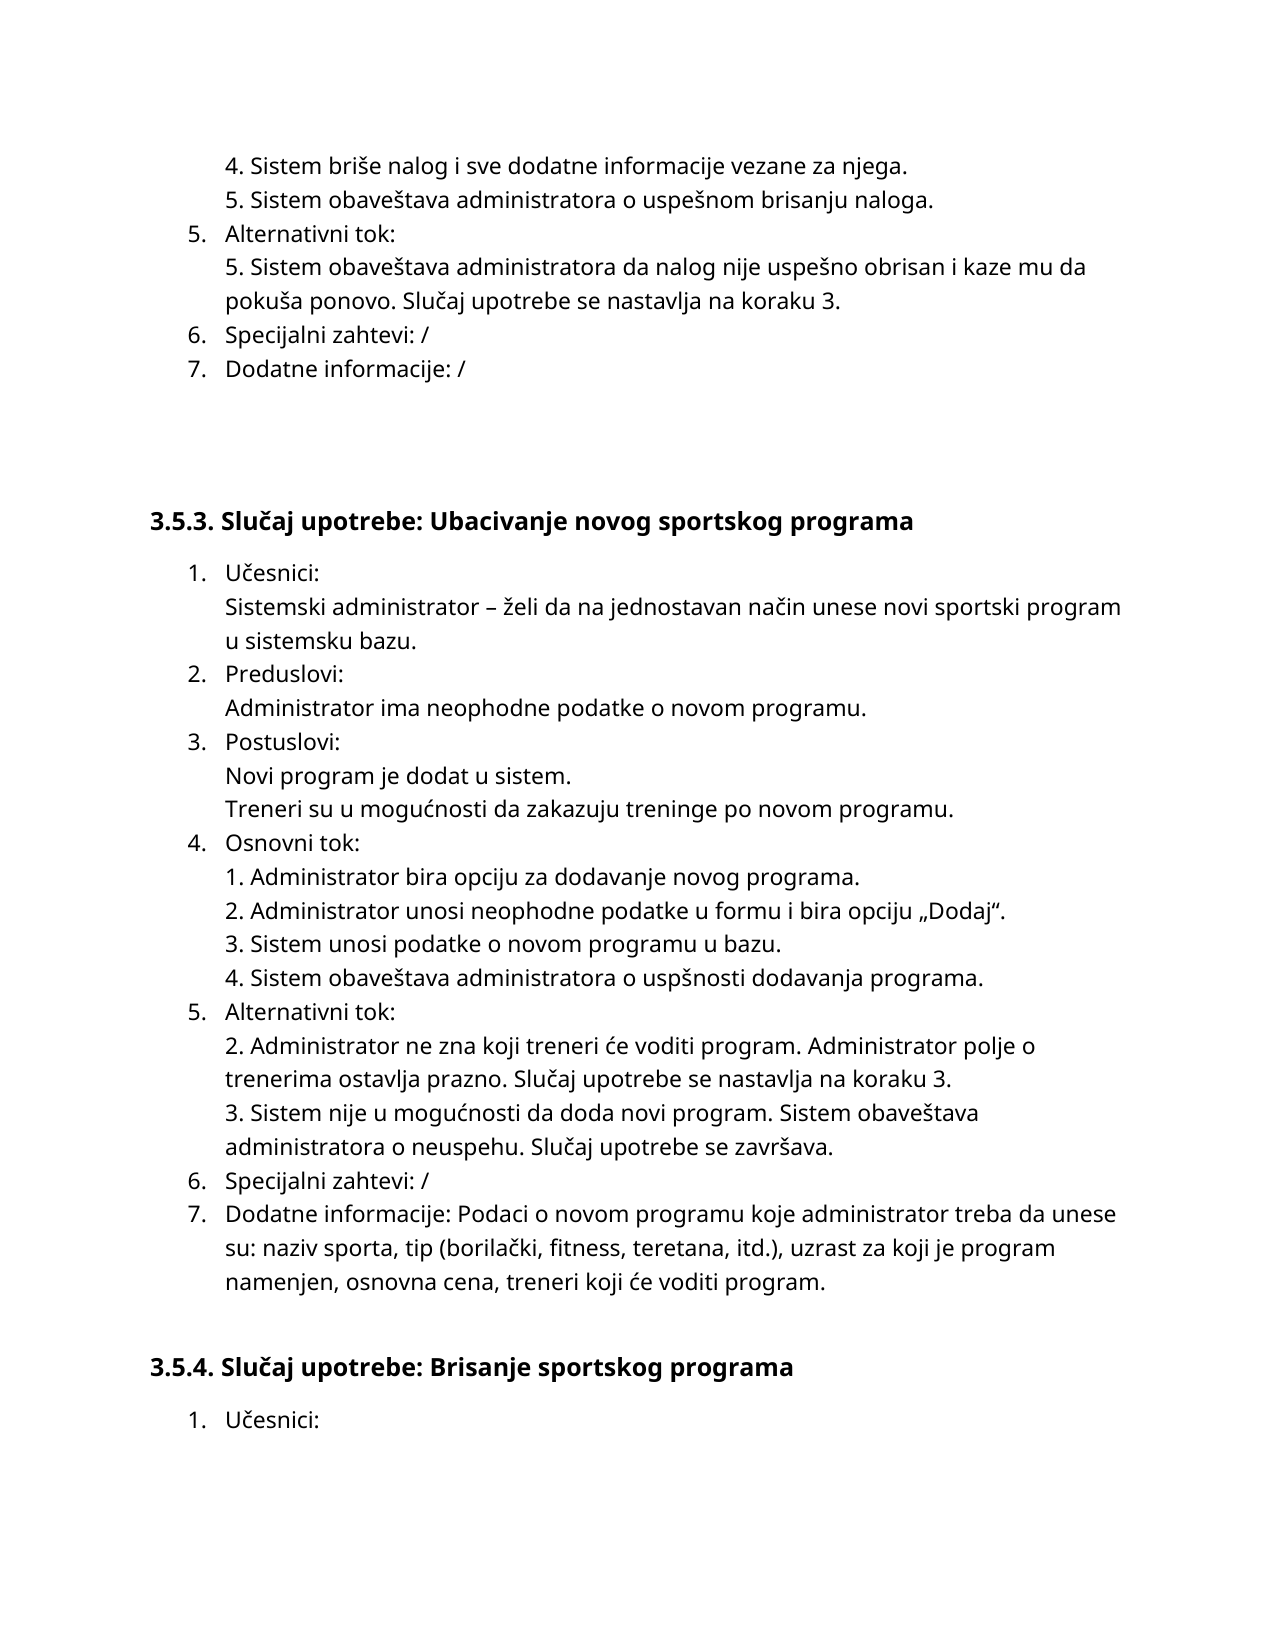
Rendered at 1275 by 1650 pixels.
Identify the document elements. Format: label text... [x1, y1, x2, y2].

list Treneri su u mogućnosti da zakazuju treninge po novom programu. [225, 793, 1125, 825]
text 3. Sistem unosi podatke o novom programu u bazu. [225, 928, 1125, 960]
list Administrator ima neophodne podatke o novom programu. [225, 692, 1125, 723]
list Dodatne informacije: Podaci o novom programu koje administrator treba da unese su: naziv sporta, tip (borilački, fitness, teretana, itd.), uzrast za koji je program namenjen, osnovna cena, treneri koji će voditi program. [187, 1198, 1125, 1297]
list Novi program je dodat u sistem. [225, 760, 1125, 791]
text 4. Sistem obaveštava administratora o uspšnosti dodavanja programa. [225, 962, 1125, 993]
list Preduslovi: [187, 658, 1125, 690]
list Učesnici: [187, 1403, 1125, 1435]
list Alternativni tok: [187, 217, 1125, 249]
list Postuslovi: [187, 726, 1125, 757]
list Sistemski administrator – želi da na jednostavan način unese novi sportski program u sistemsku bazu. [225, 591, 1125, 656]
list Učesnici: [187, 557, 1125, 588]
list Alternativni tok: [187, 996, 1125, 1027]
list 2. Administrator ne zna koji treneri će voditi program. Administrator polje o trenerima ostavlja prazno. Slučaj upotrebe se nastavlja na koraku 3. [225, 1030, 1125, 1095]
text 1. Administrator bira opciju za dodavanje novog programa. [225, 861, 1125, 892]
list Osnovni tok: [187, 827, 1125, 858]
text 4. Sistem briše nalog i sve dodatne informacije vezane za njega. [150, 150, 1125, 181]
list 5. Sistem obaveštava administratora da nalog nije uspešno obrisan i kaze mu da pokuša ponovo. Slučaj upotrebe se nastavlja na koraku 3. [225, 251, 1125, 316]
text 3.5.3. Slučaj upotrebe: Ubacivanje novog sportskog programa [150, 504, 1125, 538]
list Dodatne informacije: / [187, 352, 1125, 384]
list Specijalni zahtevi: / [187, 1165, 1125, 1196]
list Specijalni zahtevi: / [187, 319, 1125, 350]
text 2. Administrator unosi neophodne podatke u formu i bira opciju „Dodaj“. [225, 895, 1125, 926]
list 3. Sistem nije u mogućnosti da doda novi program. Sistem obaveštava administratora o neuspehu. Slučaj upotrebe se završava. [225, 1097, 1125, 1162]
text 3.5.4. Slučaj upotrebe: Brisanje sportskog programa [150, 1350, 1125, 1384]
text 5. Sistem obaveštava administratora o uspešnom brisanju naloga. [150, 184, 1125, 215]
